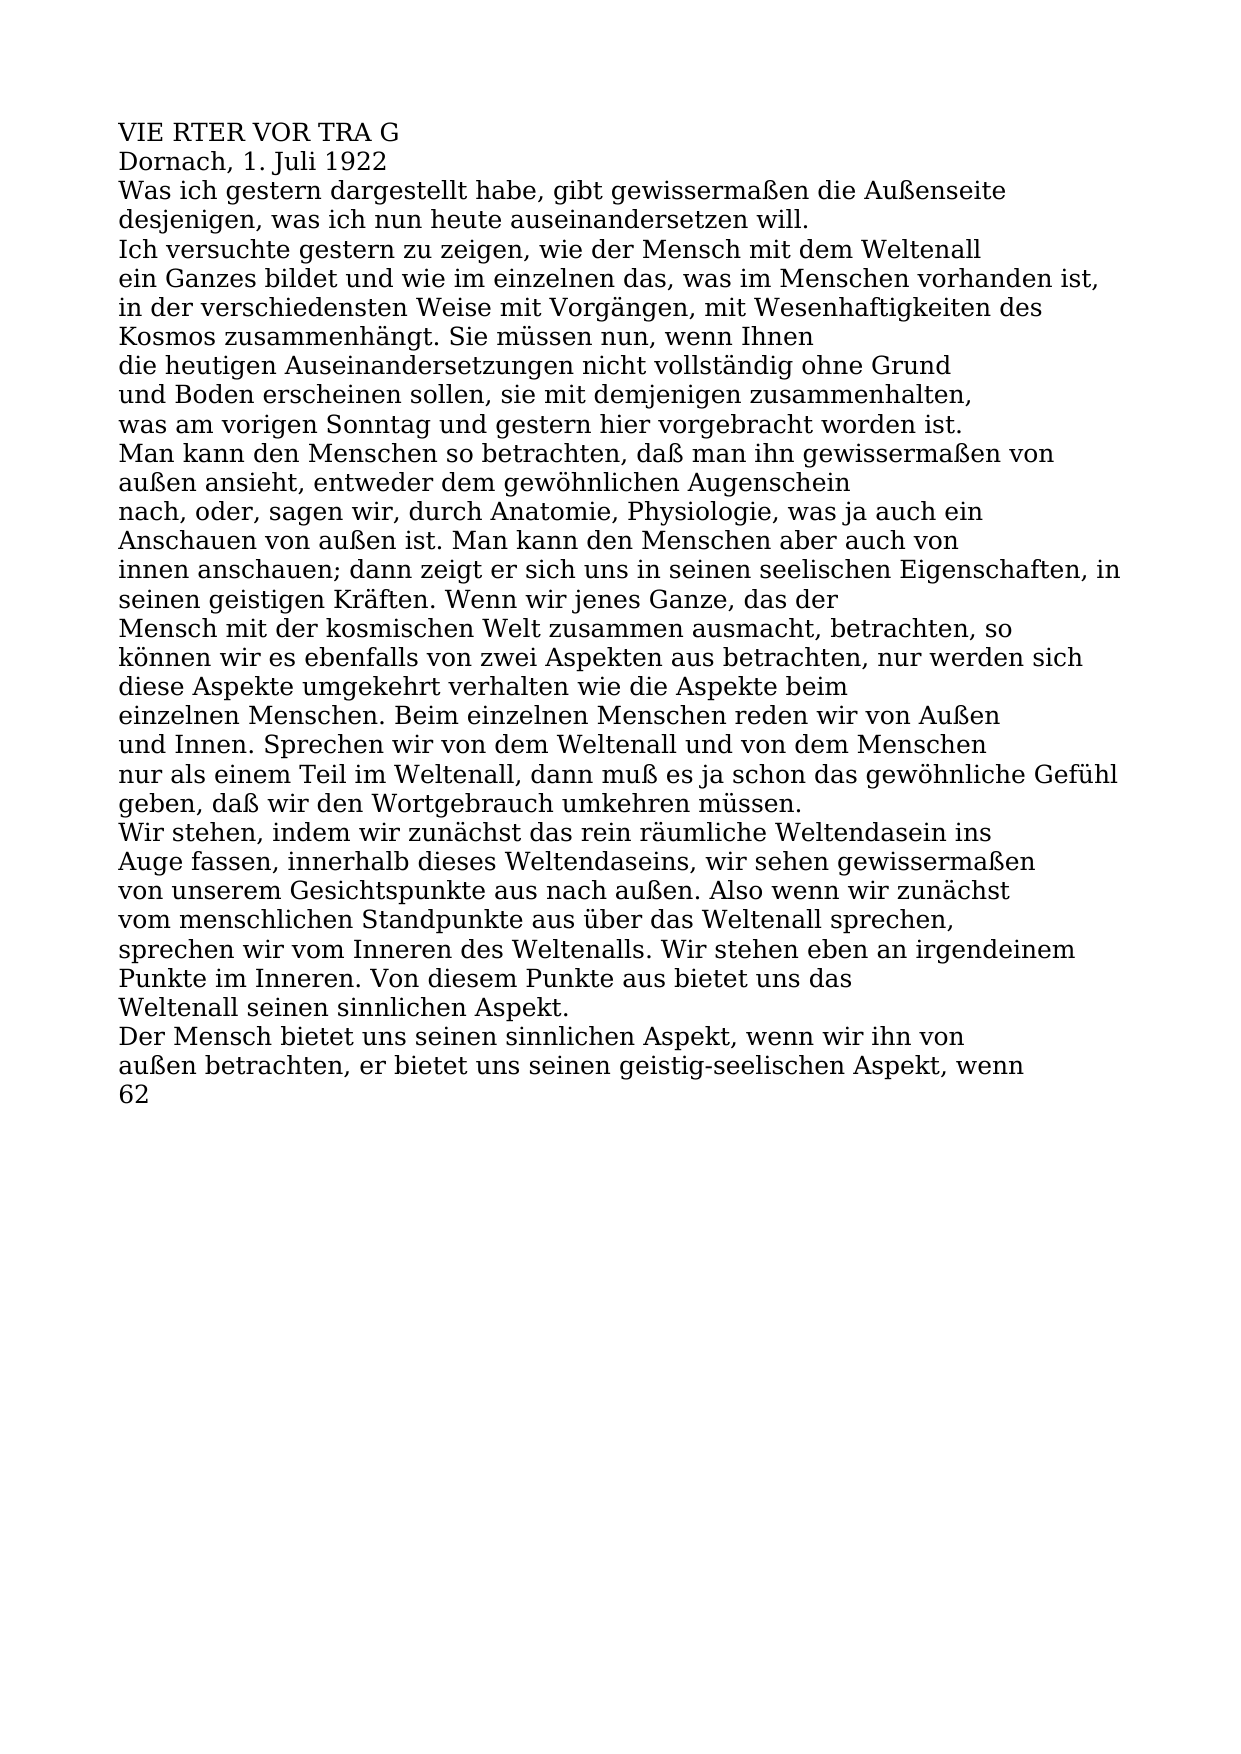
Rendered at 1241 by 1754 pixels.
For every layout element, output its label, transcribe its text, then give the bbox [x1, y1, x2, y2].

text können wir es ebenfalls von zwei Aspekten aus betrachten, nur werden sich diese Aspekte umgekehrt verhalten wie die Aspekte beim [118, 643, 1122, 701]
text außen betrachten, er bietet uns seinen geistig-seelischen Aspekt, wenn [118, 1051, 1122, 1081]
text Ich versuchte gestern zu zeigen, wie der Mensch mit dem Weltenall [118, 235, 1122, 264]
text desjenigen, was ich nun heute auseinandersetzen will. [118, 206, 1122, 235]
text was am vorigen Sonntag und gestern hier vorgebracht worden ist. [118, 410, 1122, 439]
text Weltenall seinen sinnlichen Aspekt. [118, 993, 1122, 1022]
text Man kann den Menschen so betrachten, daß man ihn gewissermaßen von außen ansieht, entweder dem gewöhnlichen Augenschein [118, 439, 1122, 497]
text Anschauen von außen ist. Man kann den Menschen aber auch von [118, 526, 1122, 556]
text nach, oder, sagen wir, durch Anatomie, Physiologie, was ja auch ein [118, 497, 1122, 526]
text Was ich gestern dargestellt habe, gibt gewissermaßen die Außenseite [118, 176, 1122, 206]
text innen anschauen; dann zeigt er sich uns in seinen seelischen Eigenschaften, in seinen geistigen Kräften. Wenn wir jenes Ganze, das der [118, 556, 1122, 614]
text Wir stehen, indem wir zunächst das rein räumliche Weltendasein ins [118, 818, 1122, 847]
text nur als einem Teil im Weltenall, dann muß es ja schon das gewöhnliche Gefühl geben, daß wir den Wortgebrauch umkehren müssen. [118, 760, 1122, 818]
text 62 [118, 1081, 1122, 1110]
text vom menschlichen Standpunkte aus über das Weltenall sprechen, [118, 906, 1122, 935]
text und Boden erscheinen sollen, sie mit demjenigen zusammenhalten, [118, 381, 1122, 410]
text von unserem Gesichtspunkte aus nach außen. Also wenn wir zunächst [118, 876, 1122, 906]
text einzelnen Menschen. Beim einzelnen Menschen reden wir von Außen [118, 701, 1122, 731]
text Dornach, 1. Juli 1922 [118, 147, 1122, 176]
text sprechen wir vom Inneren des Weltenalls. Wir stehen eben an irgendeinem Punkte im Inneren. Von diesem Punkte aus bietet uns das [118, 935, 1122, 993]
text Auge fassen, innerhalb dieses Weltendaseins, wir sehen gewissermaßen [118, 847, 1122, 876]
text VIE RTER VOR TRA G [118, 118, 1122, 147]
text und Innen. Sprechen wir von dem Weltenall und von dem Menschen [118, 731, 1122, 760]
text ein Ganzes bildet und wie im einzelnen das, was im Menschen vorhanden ist, in der verschiedensten Weise mit Vorgängen, mit Wesenhaftigkeiten des Kosmos zusammenhängt. Sie müssen nun, wenn Ihnen [118, 264, 1122, 351]
text Mensch mit der kosmischen Welt zusammen ausmacht, betrachten, so [118, 614, 1122, 643]
text Der Mensch bietet uns seinen sinnlichen Aspekt, wenn wir ihn von [118, 1022, 1122, 1051]
text die heutigen Auseinandersetzungen nicht vollständig ohne Grund [118, 351, 1122, 381]
